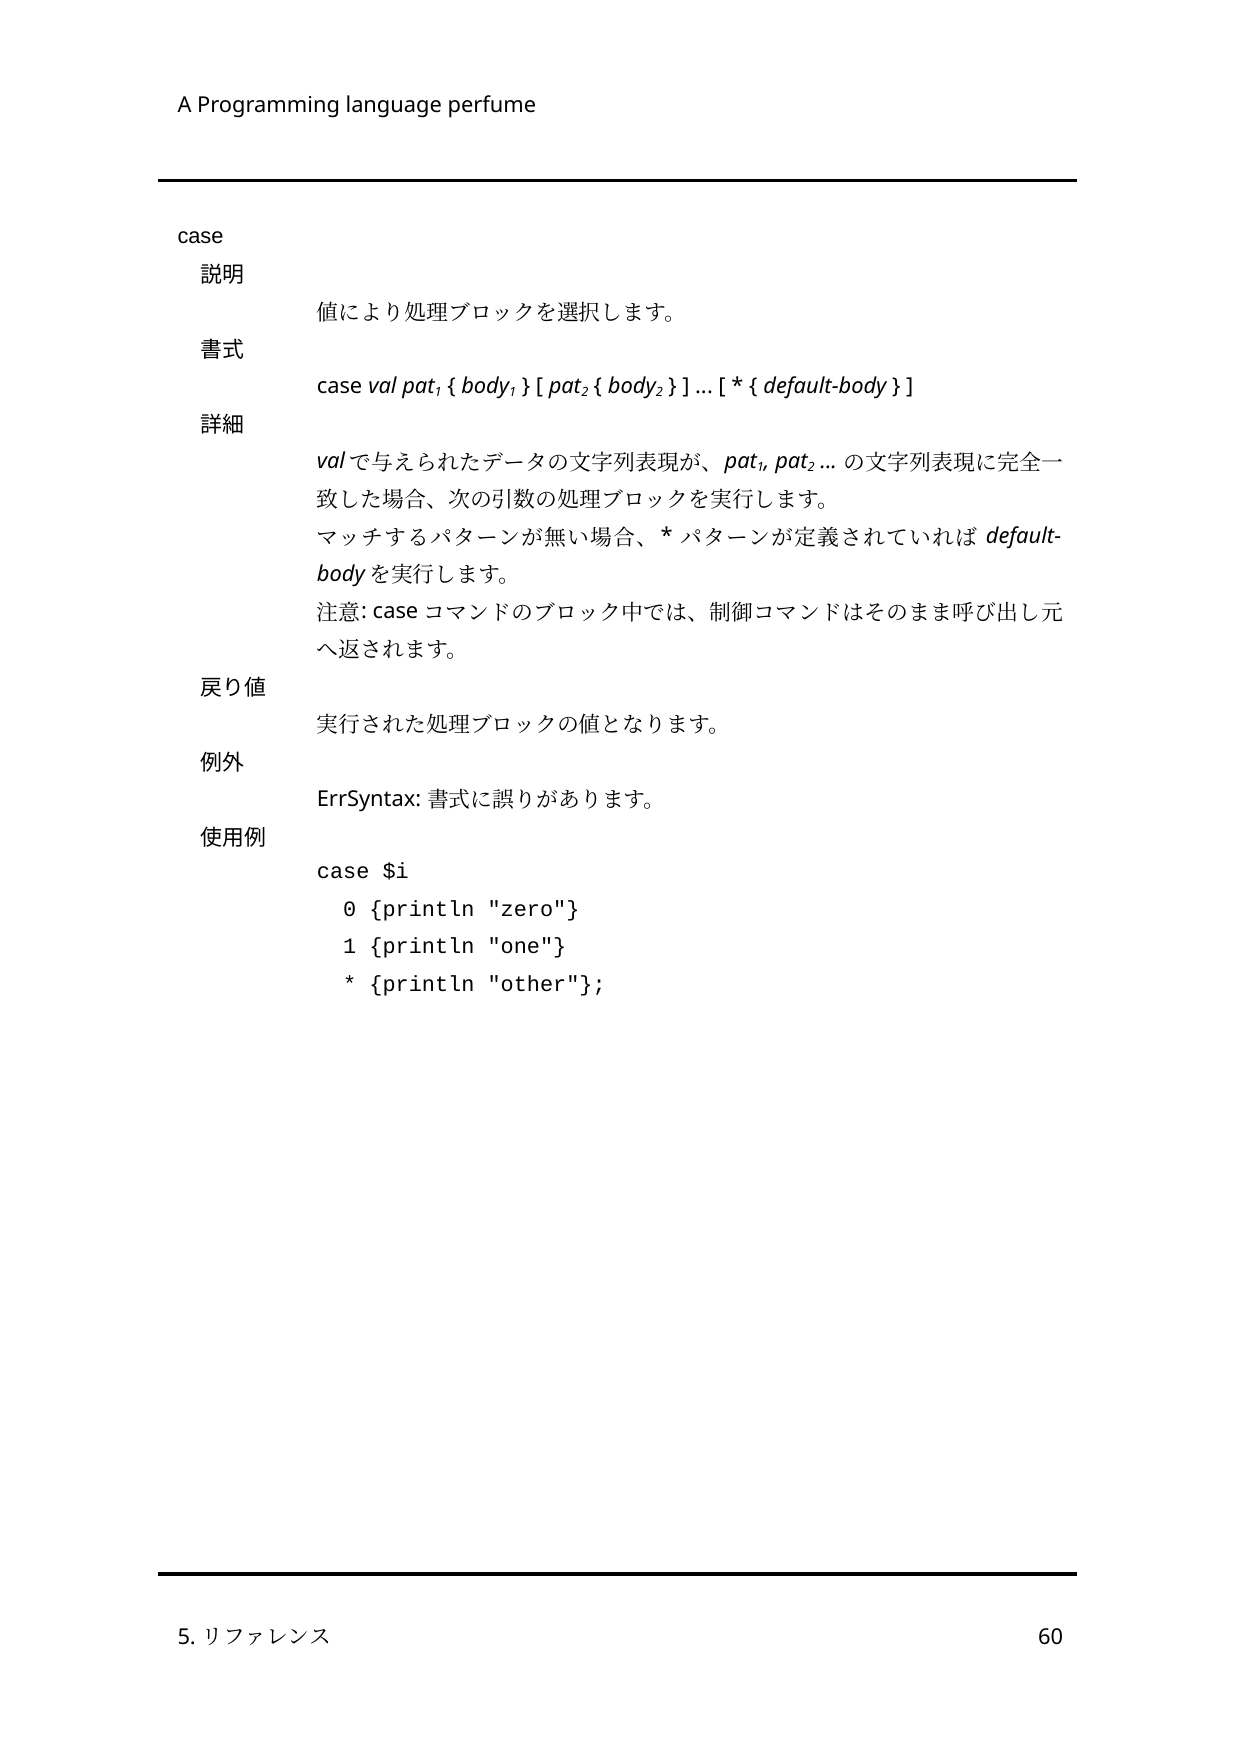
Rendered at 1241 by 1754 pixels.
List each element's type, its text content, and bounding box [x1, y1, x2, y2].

subtitle case [177, 217, 1063, 254]
table_cell ErrSyntax: 書式に誤りがあります。 [317, 742, 1063, 817]
table_cell valで与えられたデータの文字列表現が、pat1, pat2 ... の文字列表現に完全一致した場合、次の引数の処理ブロックを実行します。 マッチするパターンが無い場合、* パターンが定義されていれば default-bodyを実行します。 注意: caseコマンドのブロック中では、制御コマンドはそのまま呼び出し元へ返されます。 [317, 404, 1063, 667]
table_header 説明 [200, 254, 317, 329]
table_cell 実行された処理ブロックの値となります。 [317, 667, 1063, 742]
table_header 値により処理ブロックを選択します。 [317, 254, 1063, 329]
table_cell 戻り値 [200, 667, 317, 742]
table_cell 書式 [200, 329, 317, 404]
table_cell case $i 0 {println "zero"} 1 {println "one"} * {println "other"}; [317, 817, 1063, 1004]
table_cell 使用例 [200, 817, 317, 1004]
table_cell case val pat1 { body1 } [ pat2 { body2 } ] ... [ * { default-body } ] [317, 329, 1063, 404]
table_cell 例外 [200, 742, 317, 817]
table_cell 詳細 [200, 404, 317, 667]
